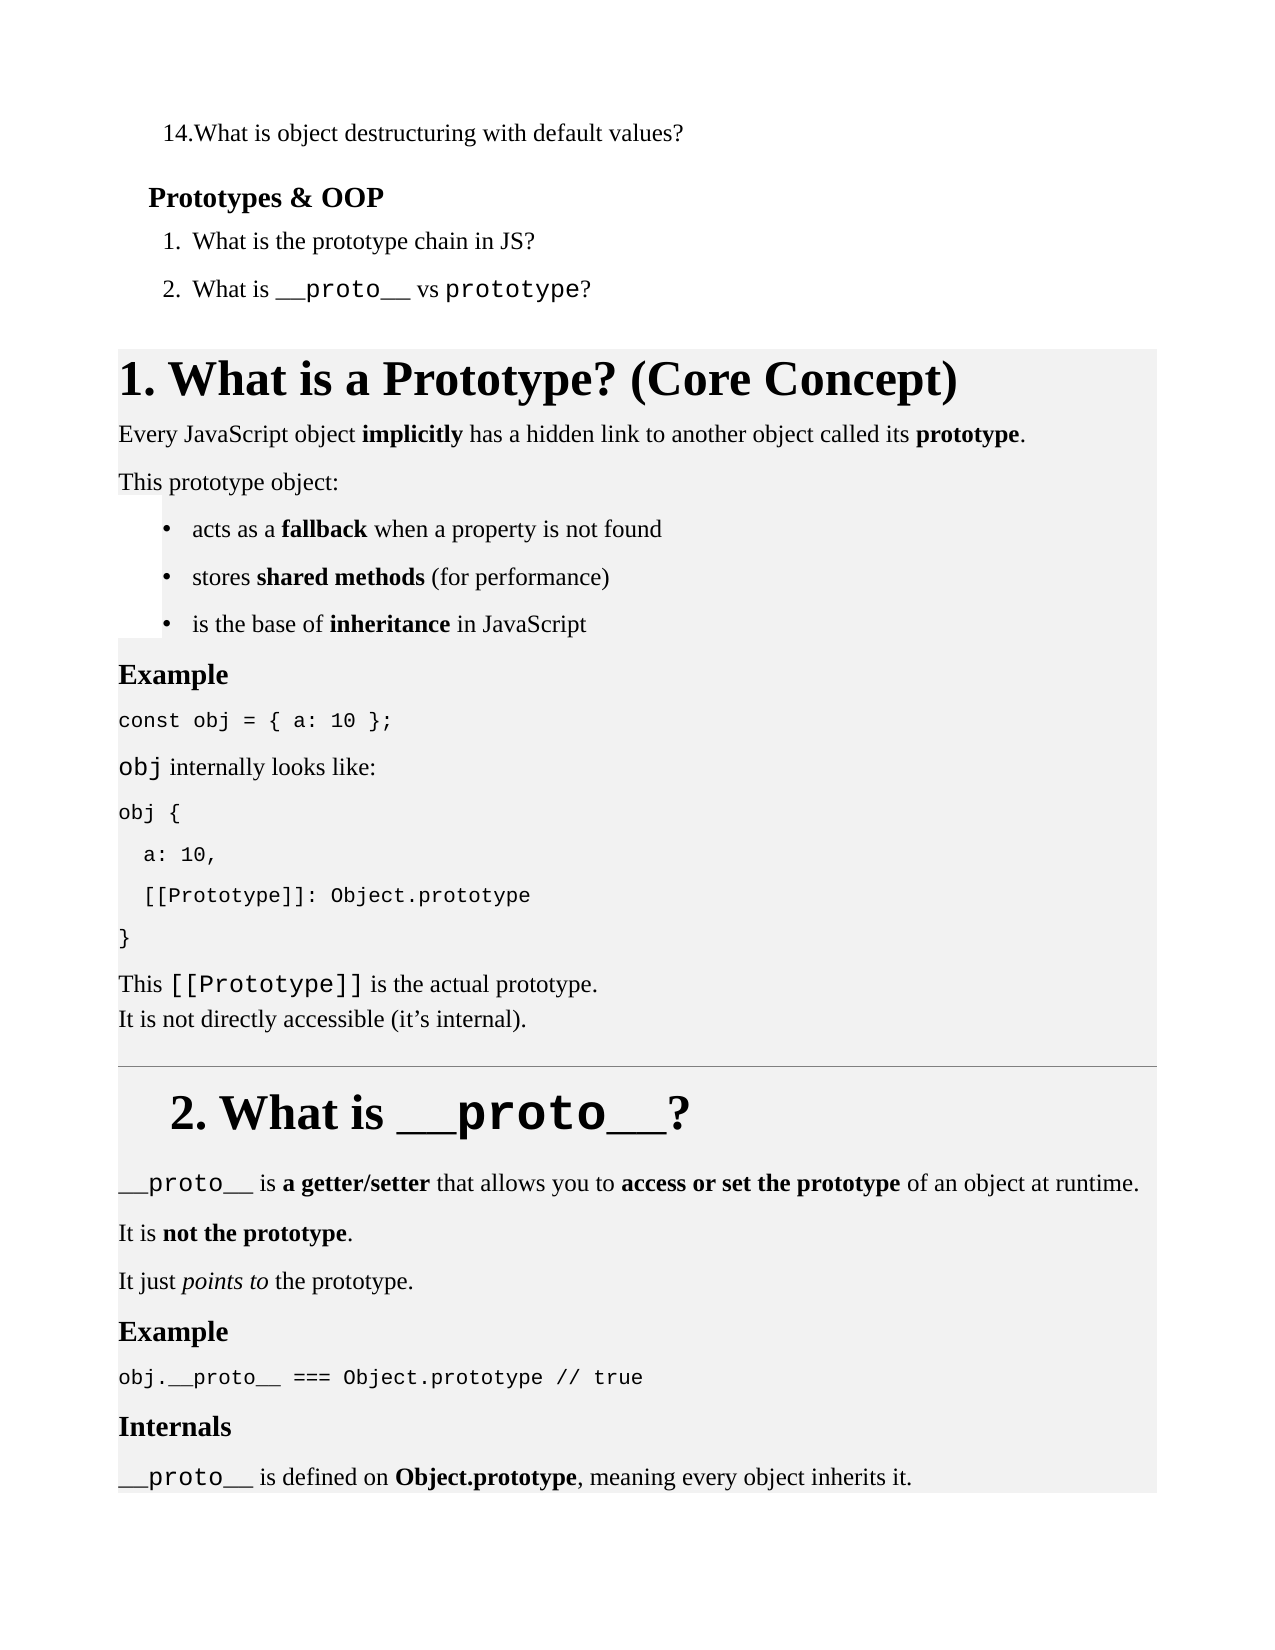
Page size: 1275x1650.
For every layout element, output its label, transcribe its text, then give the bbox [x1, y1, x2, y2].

list is the base of inheritance in JavaScript [162, 609, 1157, 638]
subtitle Internals [118, 1409, 1157, 1442]
text [[Prototype]]: Object.prototype [118, 885, 1157, 909]
subtitle 1. What is a Prototype? (Core Concept) [118, 349, 1157, 406]
subtitle 🧬 Prototypes & OOP [118, 180, 1157, 214]
text } [118, 927, 1157, 951]
text Every JavaScript object implicitly has a hidden link to another object called its prototype. [118, 419, 1157, 448]
text a: 10, [118, 844, 1157, 867]
text obj { [118, 802, 1157, 826]
subtitle Example [118, 1314, 1157, 1347]
list What is the prototype chain in JS? [162, 226, 1157, 255]
subtitle Example [118, 657, 1157, 691]
subtitle ✅ 2. What is __proto__? [118, 1083, 1157, 1145]
text __proto__ is defined on Object.prototype, meaning every object inherits it. [118, 1462, 1157, 1493]
text This [[Prototype]] is the actual prototype. It is not directly accessible (it’s internal). [118, 969, 1157, 1033]
text It just points to the prototype. [118, 1266, 1157, 1295]
list stores shared methods (for performance) [162, 562, 1157, 591]
text obj.__proto__ === Object.prototype // true [118, 1367, 1157, 1391]
list acts as a fallback when a property is not found [162, 514, 1157, 543]
text obj internally looks like: [118, 752, 1157, 783]
text __proto__ is a getter/setter that allows you to access or set the prototype of an object at runtime. [118, 1168, 1157, 1199]
text It is not the prototype. [118, 1218, 1157, 1247]
list What is __proto__ vs prototype? [162, 274, 1157, 305]
text const obj = { a: 10 }; [118, 710, 1157, 734]
text This prototype object: [118, 467, 1157, 495]
list What is object destructuring with default values? [162, 118, 1157, 147]
